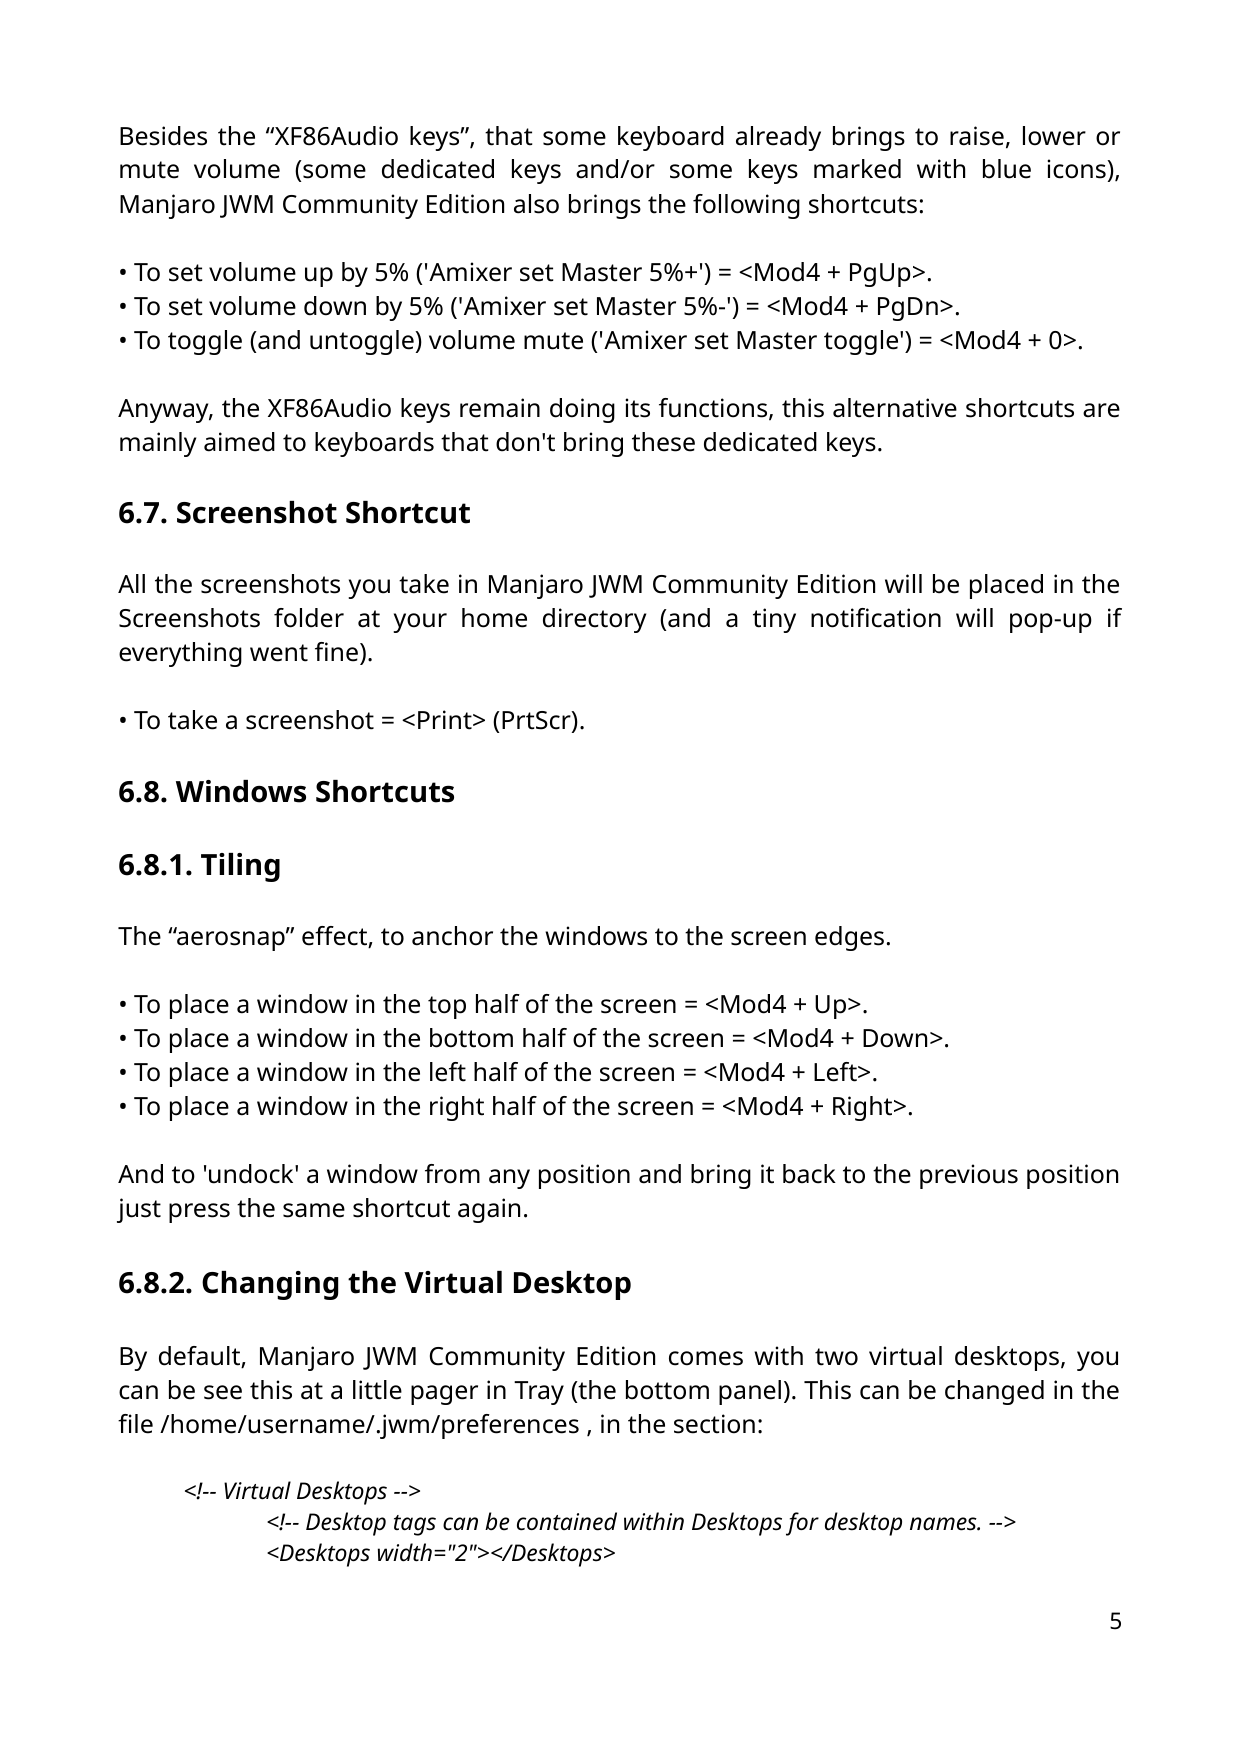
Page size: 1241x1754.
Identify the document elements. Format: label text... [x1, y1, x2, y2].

text And to 'undock' a window from any position and bring it back to the previous position just press the same shortcut again. [118, 1157, 1122, 1225]
text <!-- Virtual Desktops --> [177, 1475, 1122, 1506]
text • To set volume up by 5% ('Amixer set Master 5%+') = <Mod4 + PgUp>. [118, 254, 1122, 288]
text • To take a screenshot = <Print> (PrtScr). [118, 703, 1122, 737]
text Anyway, the XF86Audio keys remain doing its functions, this alternative shortcuts are mainly aimed to keyboards that don't bring these dedicated keys. [118, 391, 1122, 459]
text • To toggle (and untoggle) volume mute ('Amixer set Master toggle') = <Mod4 + 0>. [118, 322, 1122, 357]
text • To set volume down by 5% ('Amixer set Master 5%-') = <Mod4 + PgDn>. [118, 288, 1122, 322]
text Besides the “XF86Audio keys”, that some keyboard already brings to raise, lower or mute volume (some dedicated keys and/or some keys marked with blue icons), Manjaro JWM Community Edition also brings the following shortcuts: [118, 118, 1122, 220]
text • To place a window in the left half of the screen = <Mod4 + Left>. [118, 1055, 1122, 1089]
subtitle 6.8. Windows Shortcuts [118, 771, 1122, 811]
text • To place a window in the top half of the screen = <Mod4 + Up>. [118, 987, 1122, 1021]
text • To place a window in the bottom half of the screen = <Mod4 + Down>. [118, 1021, 1122, 1055]
text <!-- Desktop tags can be contained within Desktops for desktop names. --> [177, 1506, 1122, 1537]
text By default, Manjaro JWM Community Edition comes with two virtual desktops, you can be see this at a little pager in Tray (the bottom panel). This can be changed in the file /home/username/.jwm/preferences , in the section: [118, 1338, 1122, 1441]
subtitle 6.8.1. Tiling [118, 845, 1122, 884]
text • To place a window in the right half of the screen = <Mod4 + Right>. [118, 1089, 1122, 1123]
text The “aerosnap” effect, to anchor the windows to the screen edges. [118, 918, 1122, 952]
subtitle 6.8.2. Changing the Virtual Desktop [118, 1262, 1122, 1302]
text <Desktops width="2"></Desktops> [177, 1537, 1122, 1568]
subtitle 6.7. Screenshot Shortcut [118, 493, 1122, 532]
text All the screenshots you take in Manjaro JWM Community Edition will be placed in the Screenshots folder at your home directory (and a tiny notification will pop-up if everything went fine). [118, 567, 1122, 669]
